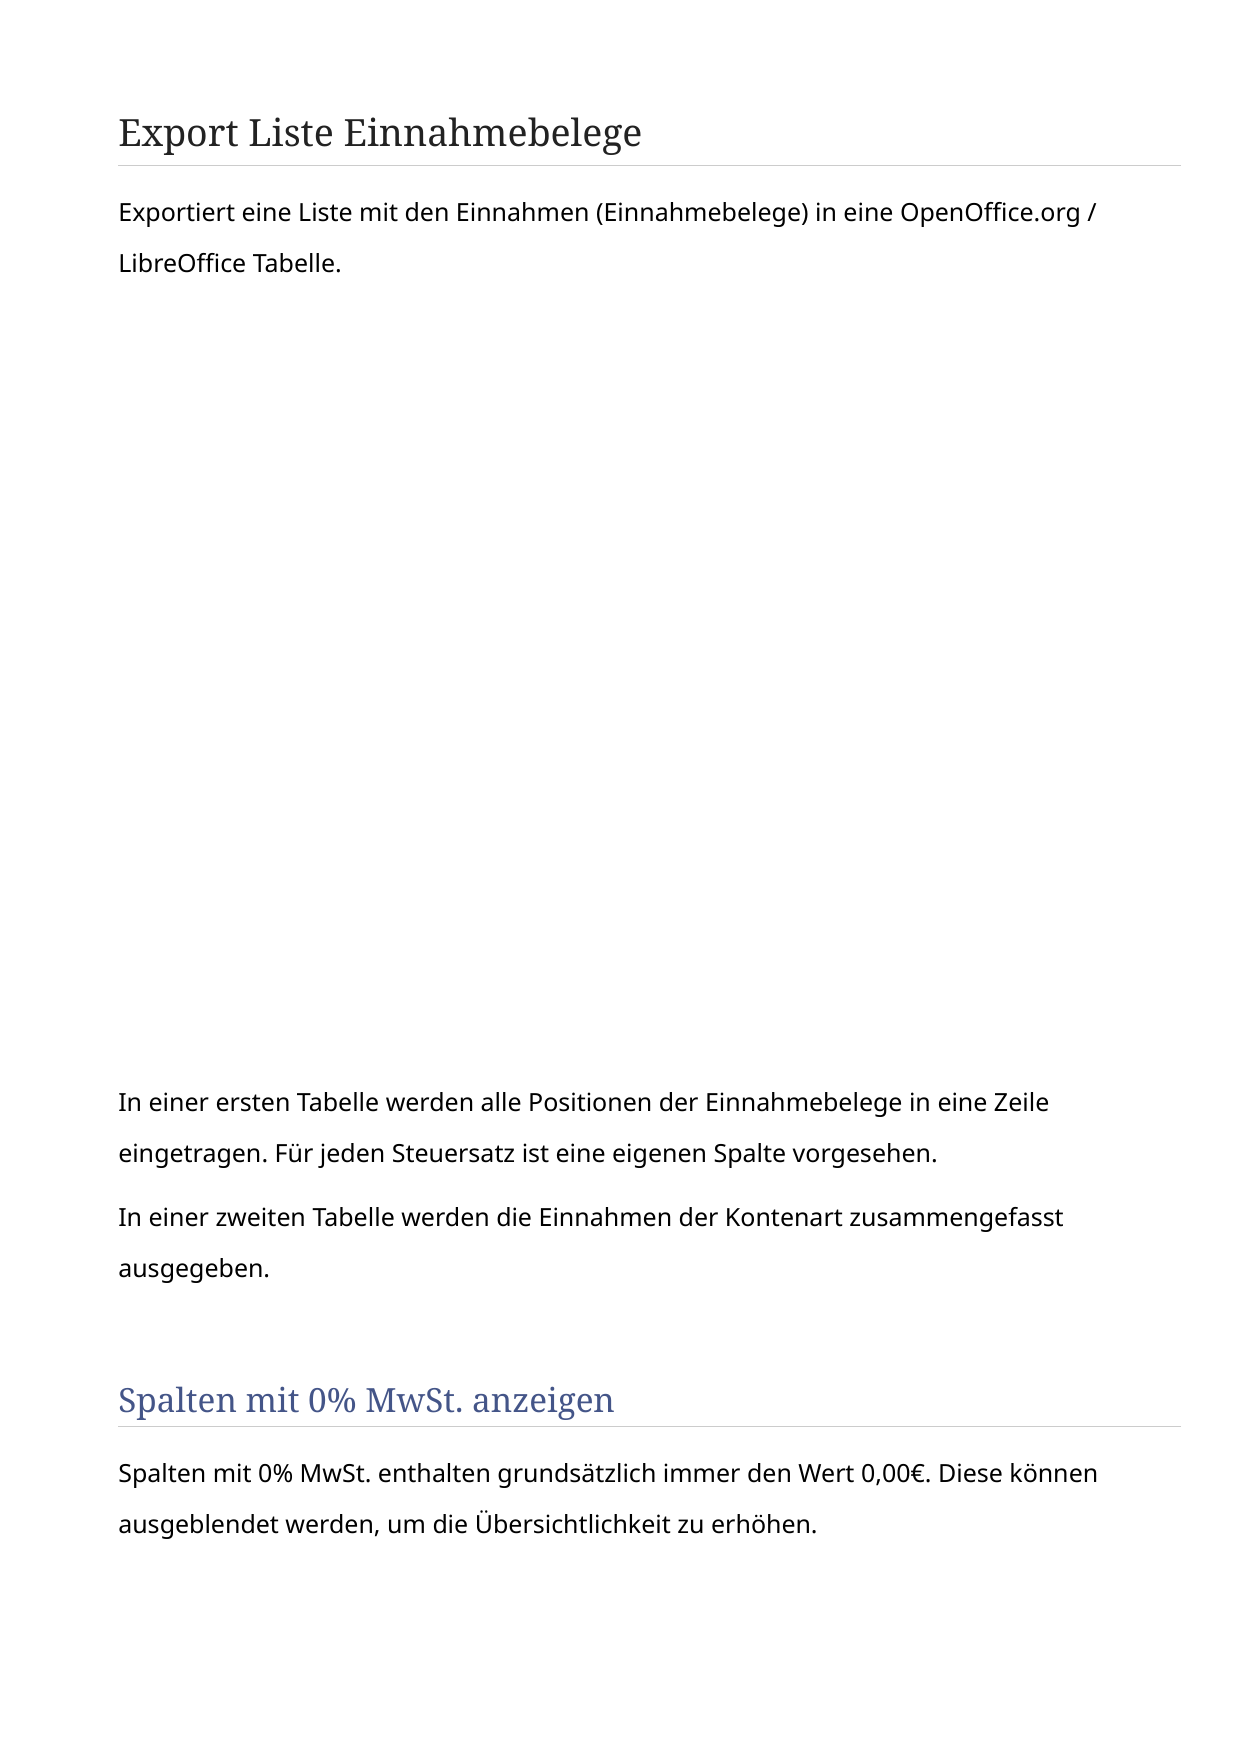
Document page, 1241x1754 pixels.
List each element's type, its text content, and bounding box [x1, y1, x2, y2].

subtitle Spalten mit 0% MwSt. anzeigen [118, 1376, 1181, 1426]
text In einer ersten Tabelle werden alle Positionen der Einnahmebelege in eine Zeile eingetragen. Für jeden Steuersatz ist eine eigenen Spalte vorgesehen. [118, 1085, 1181, 1170]
text In einer zweiten Tabelle werden die Einnahmen der Kontenart zusammengefasst ausgegeben. [118, 1199, 1181, 1284]
text Exportiert eine Liste mit den Einnahmen (Einnahmebelege) in eine OpenOffice.org / LibreOffice Tabelle. [118, 194, 1181, 279]
subtitle Export Liste Einnahmebelege [118, 106, 1181, 165]
text Spalten mit 0% MwSt. enthalten grundsätzlich immer den Wert 0,00€. Diese können ausgeblendet werden, um die Übersichtlichkeit zu erhöhen. [118, 1456, 1181, 1541]
